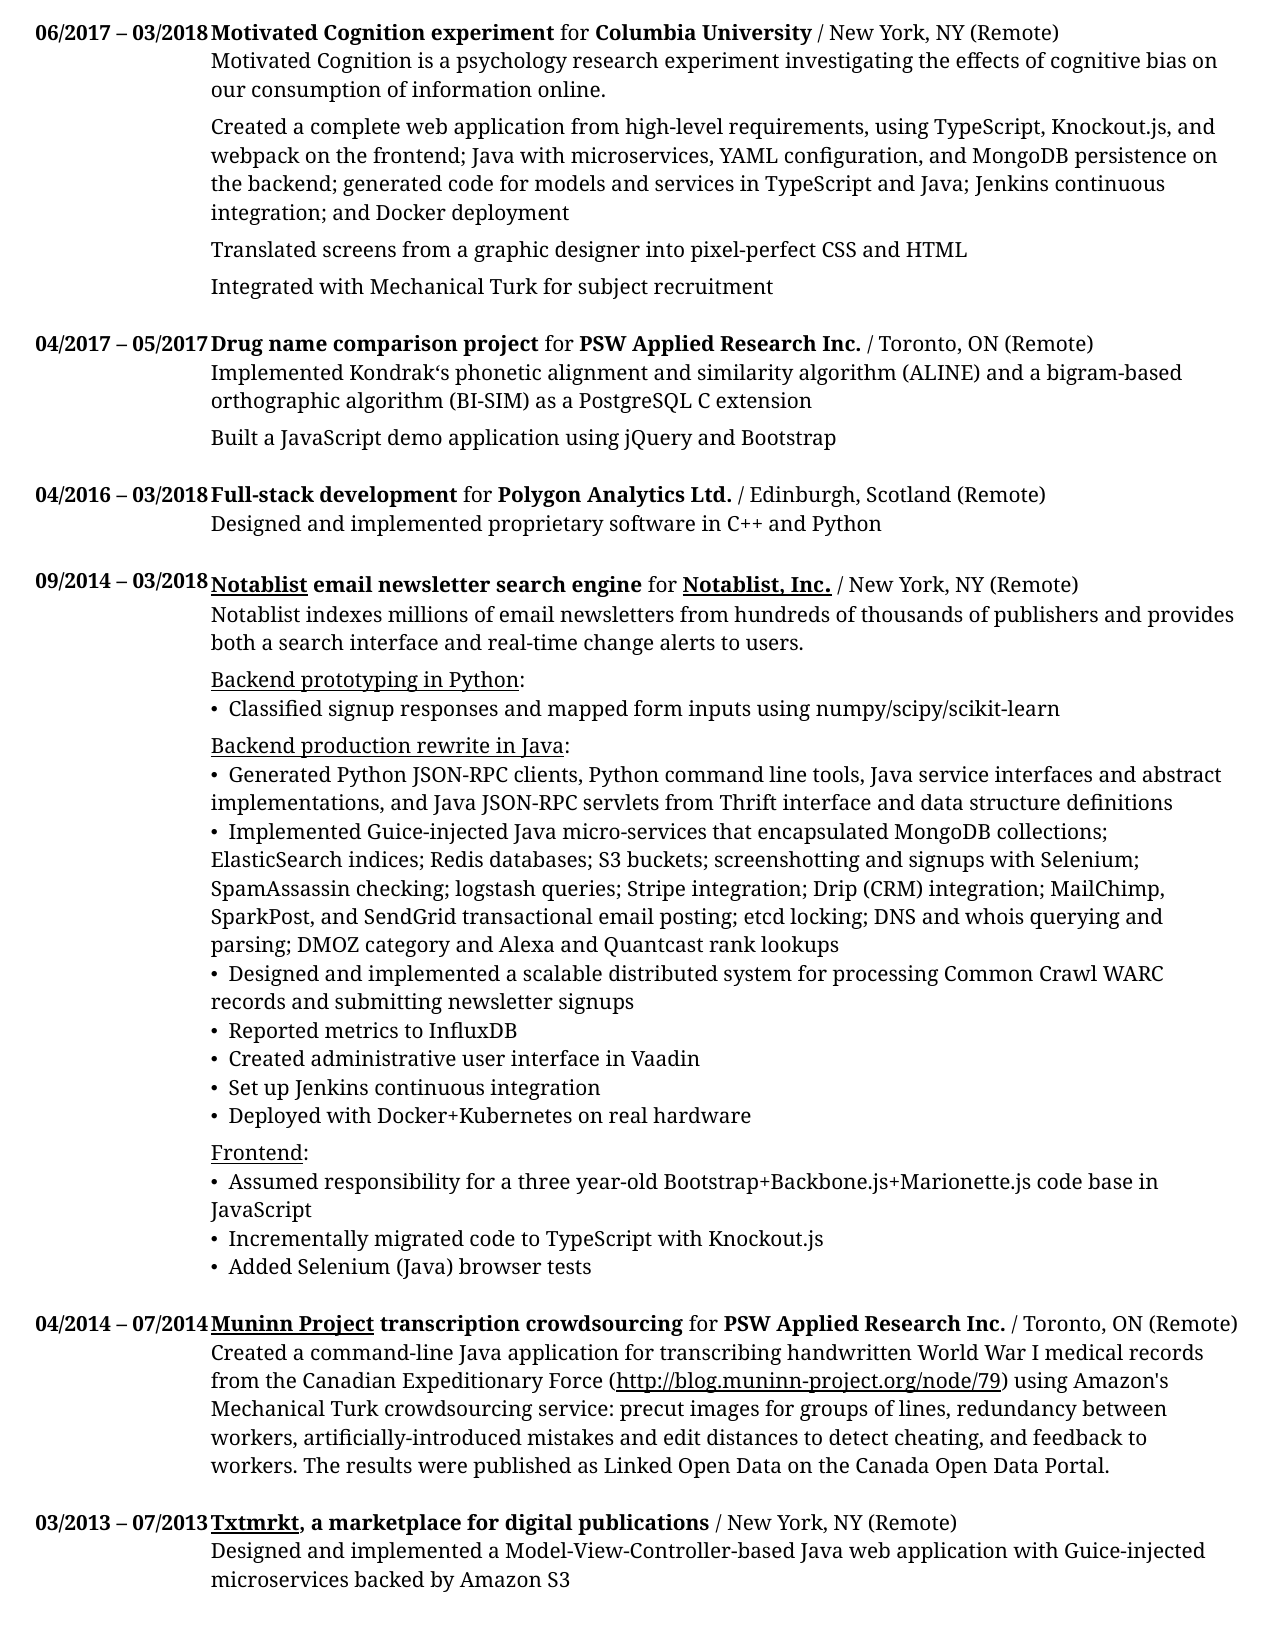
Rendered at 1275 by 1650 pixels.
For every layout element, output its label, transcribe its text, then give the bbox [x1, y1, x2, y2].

table_cell Implemented Kondrak‘s phonetic alignment and similarity algorithm (ALINE) and a bigram-based orthographic algorithm (BI-SIM) as a PostgreSQL C extension Built a JavaScript demo application using jQuery and Bootstrap [211, 358, 1239, 452]
table_cell [35, 1338, 211, 1480]
table_cell Backend prototyping in Python: Classified signup responses and mapped form inputs using numpy/scipy/scikit-learn Backend production rewrite in Java: Generated Python JSON-RPC clients, Python command line tools, Java service interfaces and abstract implementations, and Java JSON-RPC servlets from Thrift interface and data structure definitions Implemented Guice-injected Java micro-services that encapsulated MongoDB collections; ElasticSearch indices; Redis databases; S3 buckets; screenshotting and signups with Selenium; SpamAssassin checking; logstash queries; Stripe integration; Drip (CRM) integration; MailChimp, SparkPost, and SendGrid transactional email posting; etcd locking; DNS and whois querying and parsing; DMOZ category and Alexa and Quantcast rank lookups Designed and implemented a scalable distributed system for processing Common Crawl WARC records and submitting newsletter signups Reported metrics to InfluxDB Created administrative user interface in Vaadin Set up Jenkins continuous integration Deployed with Docker+Kubernetes on real hardware Frontend: Assumed responsibility for a three year-old Bootstrap+Backbone.js+Marionette.js code base in JavaScript Incrementally migrated code to TypeScript with Knockout.js Added Selenium (Java) browser tests [211, 657, 1239, 1281]
table_cell [211, 537, 1239, 566]
table_cell [211, 301, 1239, 329]
table_cell Full-stack development for Polygon Analytics Ltd. / Edinburgh, Scotland (Remote) [211, 480, 1239, 509]
table_cell Created a command-line Java application for transcribing handwritten World War I medical records from the Canadian Expeditionary Force (http://blog.muninn-project.org/node/79) using Amazon's Mechanical Turk crowdsourcing service: precut images for groups of lines, redundancy between workers, artificially-introduced mistakes and edit distances to detect cheating, and feedback to workers. The results were published as Linked Open Data on the Canada Open Data Portal. [211, 1338, 1239, 1480]
table_cell Created a complete web application from high-level requirements, using TypeScript, Knockout.js, and webpack on the frontend; Java with microservices, YAML configuration, and MongoDB persistence on the backend; generated code for models and services in TypeScript and Java; Jenkins continuous integration; and Docker deployment Translated screens from a graphic designer into pixel-perfect CSS and HTML Integrated with Mechanical Turk for subject recruitment [211, 112, 1239, 301]
table_cell [35, 301, 211, 329]
table_cell 04/2017 – 05/2017 [35, 329, 211, 358]
table_cell Motivated Cognition experiment for Columbia University / New York, NY (Remote) Motivated Cognition is a psychology research experiment investigating the effects of cognitive bias on our consumption of information online. [211, 18, 1239, 112]
table_cell [35, 112, 211, 301]
table_cell 04/2014 – 07/2014 [35, 1309, 211, 1338]
table_cell Designed and implemented a Model-View-Controller-based Java web application with Guice-injected microservices backed by Amazon S3 [211, 1537, 1239, 1602]
table_cell 09/2014 – 03/2018 [35, 566, 211, 657]
table_cell [35, 1537, 211, 1602]
table_cell [35, 657, 211, 1281]
table_cell [211, 452, 1239, 480]
table_cell 04/2016 – 03/2018 [35, 480, 211, 509]
table_cell 03/2013 – 07/2013 [35, 1508, 211, 1537]
table_cell Designed and implemented proprietary software in C++ and Python [211, 509, 1239, 537]
table_cell [35, 537, 211, 566]
table_cell [35, 509, 211, 537]
table_cell [211, 1480, 1239, 1508]
table_cell [35, 1281, 211, 1309]
table_cell Drug name comparison project for PSW Applied Research Inc. / Toronto, ON (Remote) [211, 329, 1239, 358]
table_cell [211, 1281, 1239, 1309]
table_cell [35, 358, 211, 452]
table_cell Muninn Project transcription crowdsourcing for PSW Applied Research Inc. / Toronto, ON (Remote) [211, 1309, 1239, 1338]
table_cell Notablist email newsletter search engine for Notablist, Inc. / New York, NY (Remote) Notablist indexes millions of email newsletters from hundreds of thousands of publishers and provides both a search interface and real-time change alerts to users. [211, 566, 1239, 657]
table_cell Txtmrkt, a marketplace for digital publications / New York, NY (Remote) [211, 1508, 1239, 1537]
table_cell [35, 452, 211, 480]
table_cell 06/2017 – 03/2018 [35, 18, 211, 112]
table_cell [35, 1480, 211, 1508]
